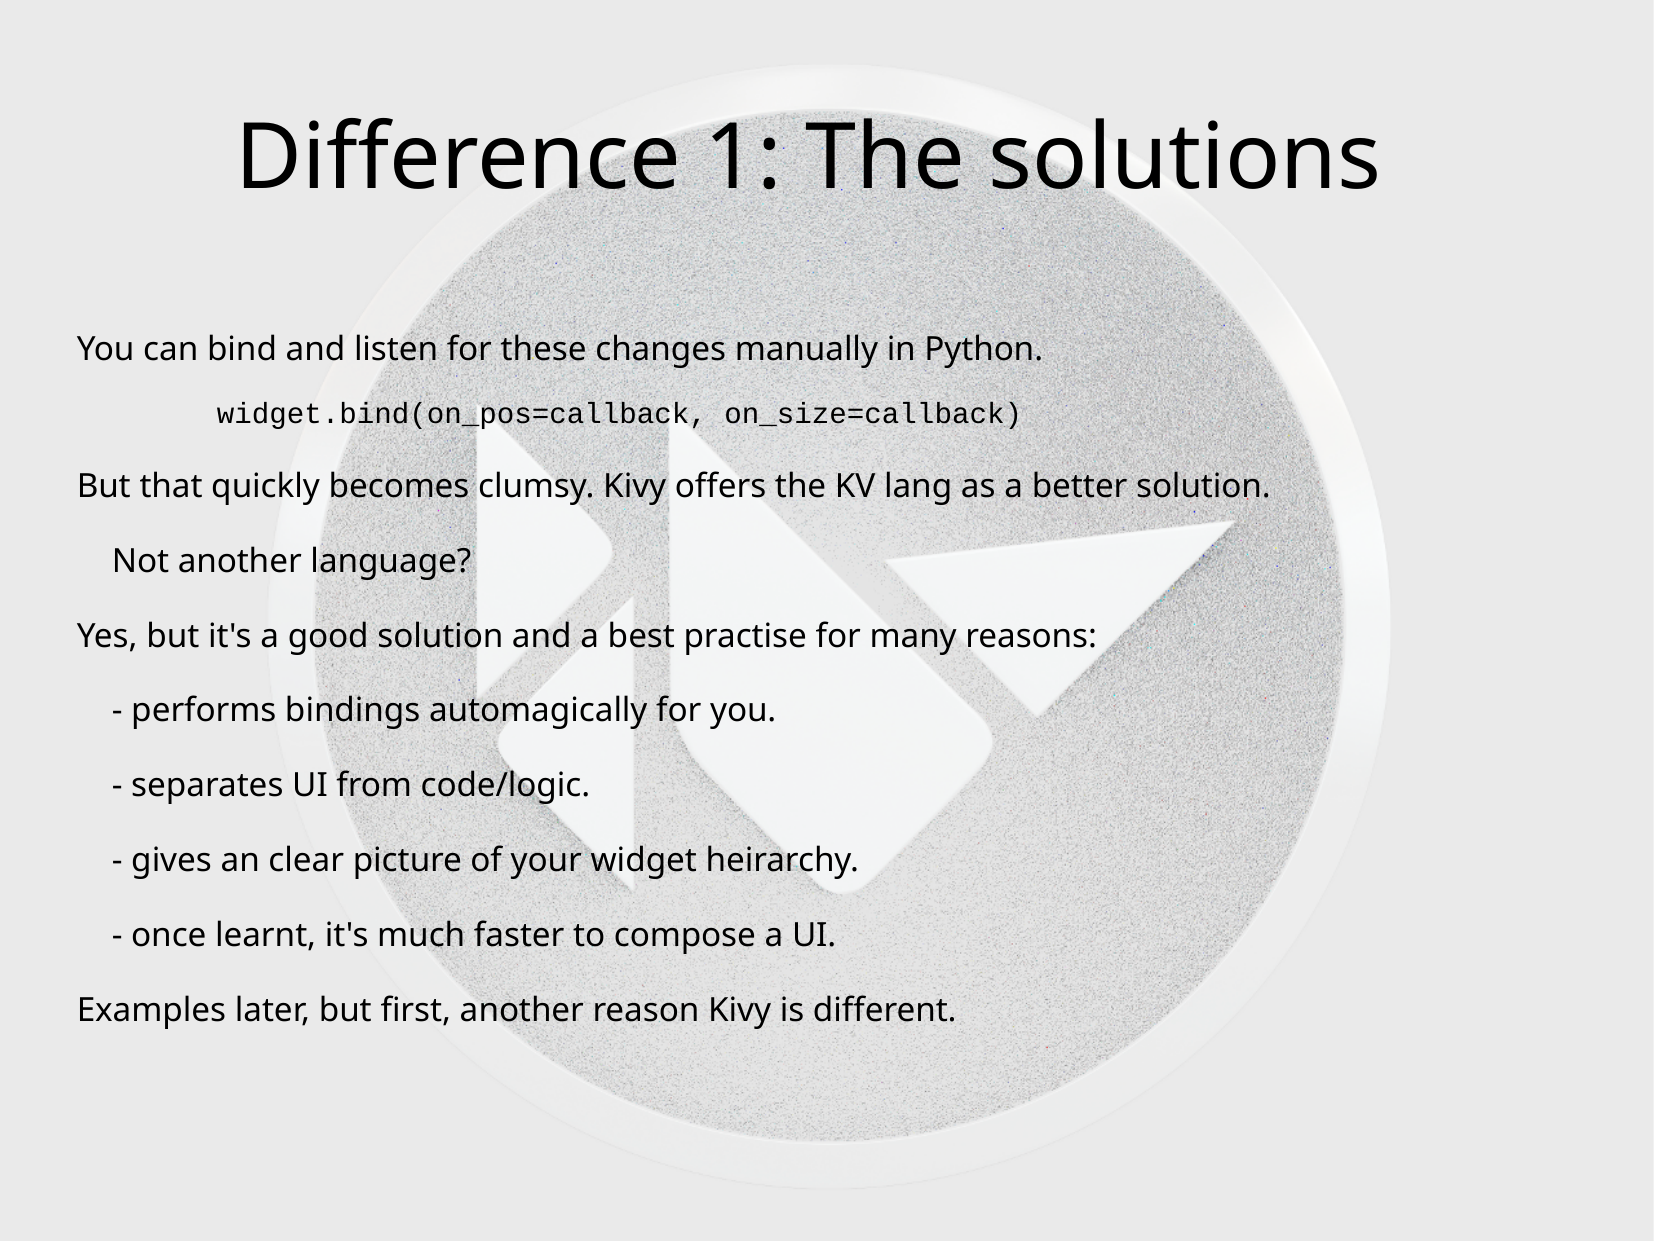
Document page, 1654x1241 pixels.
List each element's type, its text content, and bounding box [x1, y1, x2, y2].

list You can bind and listen for these changes manually in Python. widget.bind(on_pos=callback, on_size=callback) But that quickly becomes clumsy. Kivy offers the KV lang as a better solution. Not another language? Yes, but it's a good solution and a best practise for many reasons: - performs bindings automagically for you. - separates UI from code/logic. - gives an clear picture of your widget heirarchy. - once learnt, it's much faster to compose a UI. Examples later, but first, another reason Kivy is different. [76, 324, 1565, 1069]
title Difference 1: The solutions [82, 49, 1536, 257]
picture [0, 0, 1654, 1241]
